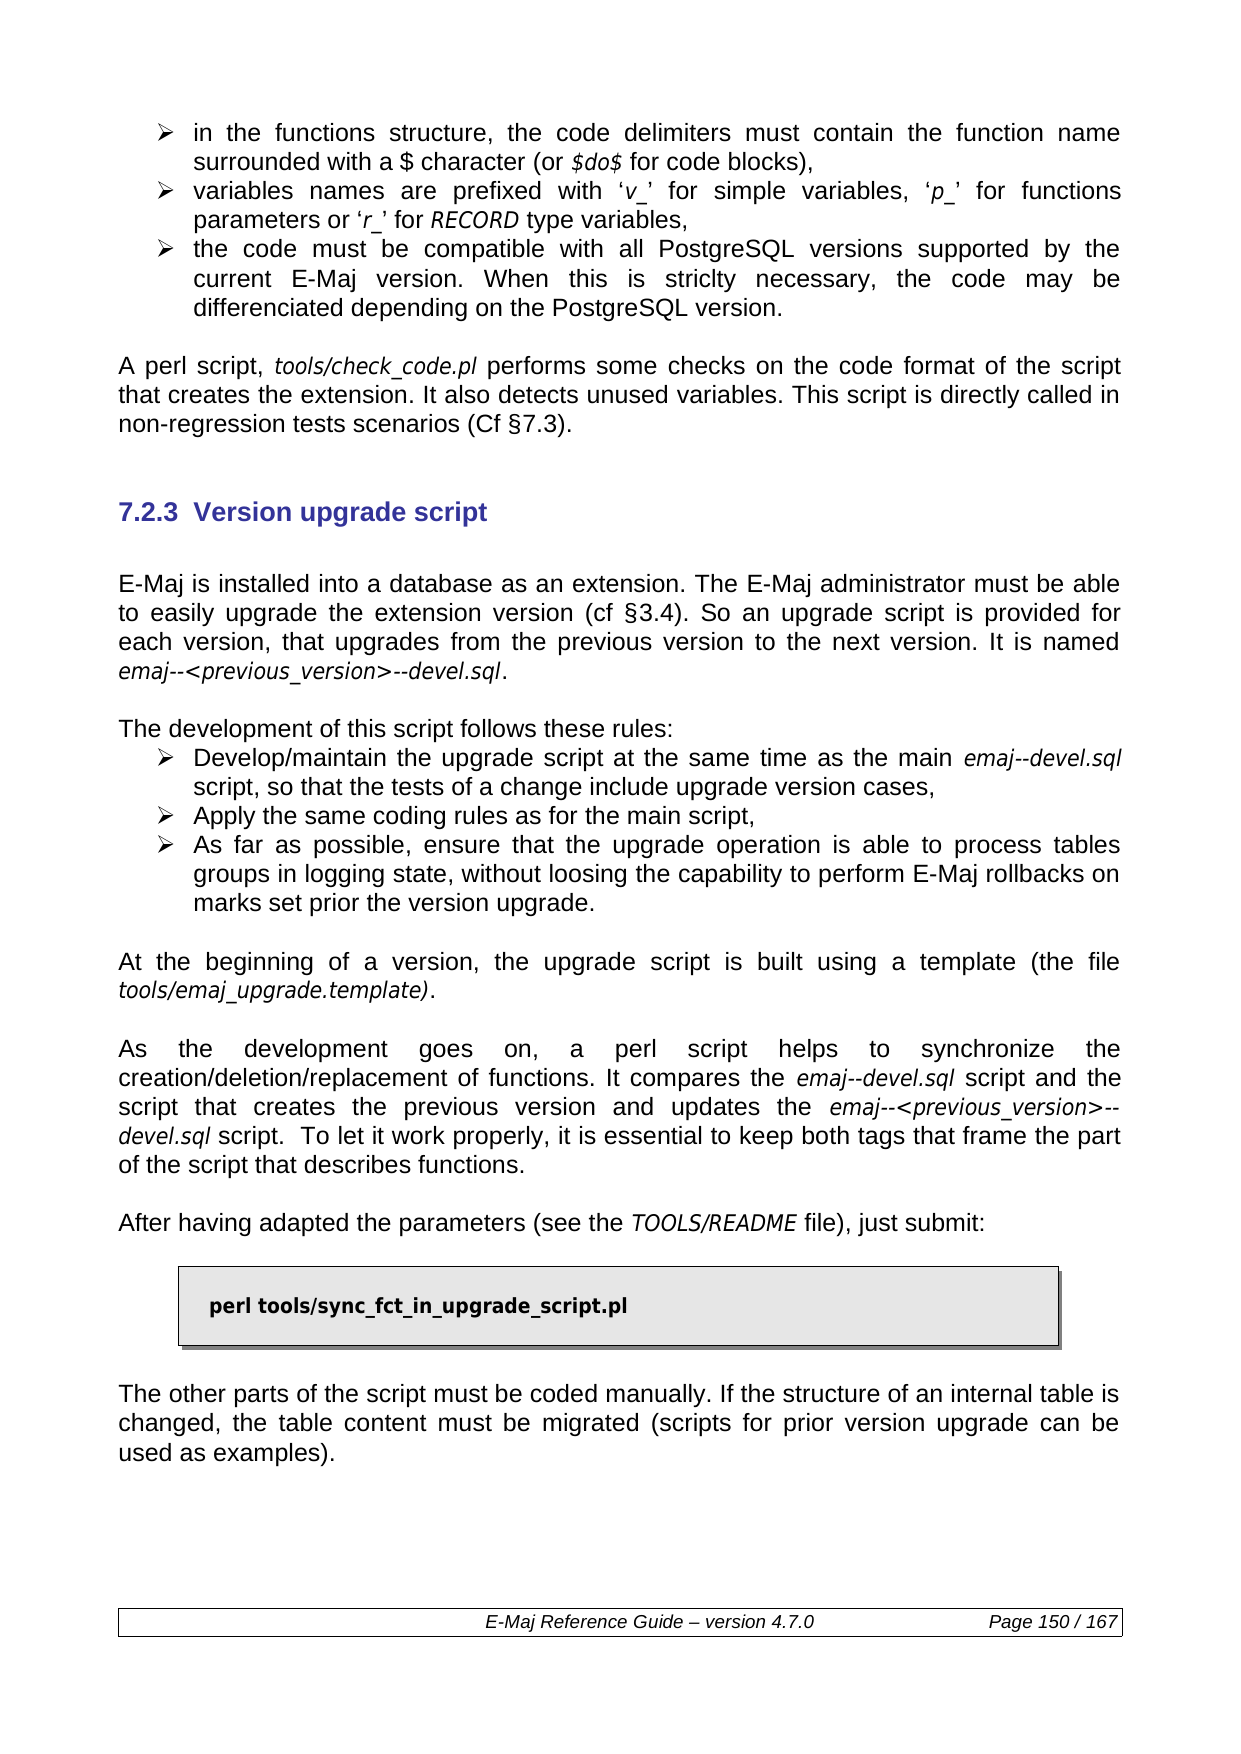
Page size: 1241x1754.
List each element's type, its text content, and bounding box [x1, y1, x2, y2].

text The other parts of the script must be coded manually. If the structure of an internal table is changed, the table content must be migrated (scripts for prior version upgrade can be used as examples). [118, 1379, 1122, 1466]
text After having adapted the parameters (see the TOOLS/README file), just submit: [118, 1208, 1122, 1237]
subtitle Version upgrade script [118, 496, 1122, 527]
list variables names are prefixed with ‘v_’ for simple variables, ‘p_’ for functions parameters or ‘r_’ for RECORD type variables, [156, 176, 1122, 234]
list the code must be compatible with all PostgreSQL versions supported by the current E-Maj version. When this is striclty necessary, the code may be differenciated depending on the PostgreSQL version. [156, 234, 1122, 322]
text A perl script, tools/check_code.pl performs some checks on the code format of the script that creates the extension. It also detects unused variables. This script is directly called in non-regression tests scenarios (Cf §7.3). [118, 351, 1122, 438]
list Apply the same coding rules as for the main script, [156, 801, 1122, 830]
list in the functions structure, the code delimiters must contain the function name surrounded with a $ character (or $do$ for code blocks), [156, 118, 1122, 176]
text The development of this script follows these rules: [118, 714, 1122, 743]
text As the development goes on, a perl script helps to synchronize the creation/deletion/replacement of functions. It compares the emaj--devel.sql script and the script that creates the previous version and updates the emaj--<previous_version>--devel.sql script. To let it work properly, it is essential to keep both tags that frame the part of the script that describes functions. [118, 1033, 1122, 1179]
list Develop/maintain the upgrade script at the same time as the main emaj--devel.sql script, so that the tests of a change include upgrade version cases, [156, 743, 1122, 801]
list As far as possible, ensure that the upgrade operation is able to process tables groups in logging state, without loosing the capability to perform E-Maj rollbacks on marks set prior the version upgrade. [156, 830, 1122, 917]
text perl tools/sync_fct_in_upgrade_script.pl [179, 1291, 1058, 1315]
text At the beginning of a version, the upgrade script is built using a template (the file tools/emaj_upgrade.template). [118, 946, 1122, 1004]
text E-Maj is installed into a database as an extension. The E-Maj administrator must be able to easily upgrade the extension version (cf §3.4). So an upgrade script is provided for each version, that upgrades from the previous version to the next version. It is named emaj--<previous_version>--devel.sql. [118, 568, 1122, 685]
